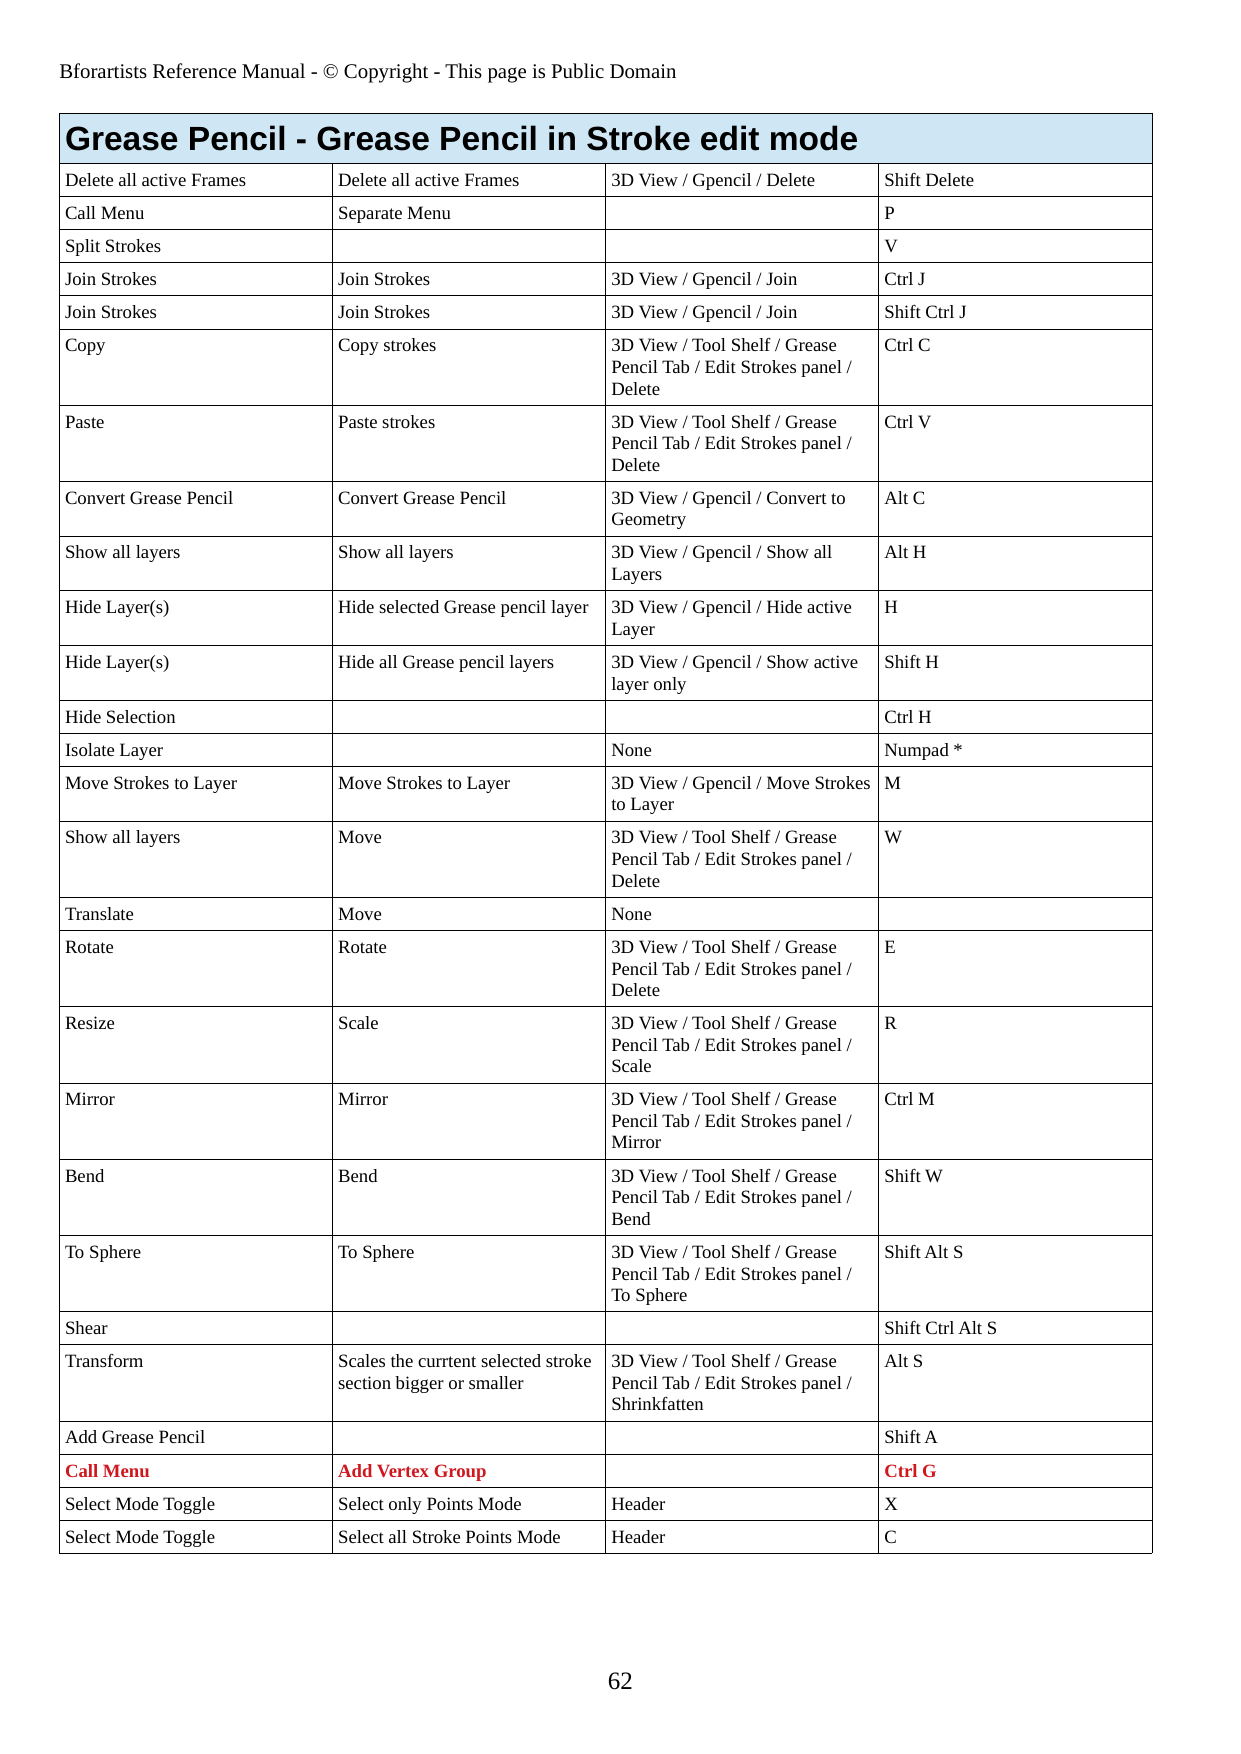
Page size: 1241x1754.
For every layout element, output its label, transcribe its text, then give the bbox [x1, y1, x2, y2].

table_cell Convert Grease Pencil [333, 482, 605, 536]
table_cell 3D View / Tool Shelf / Grease Pencil Tab / Edit Strokes panel / Delete [606, 330, 878, 405]
table_cell Resize [60, 1007, 332, 1082]
table_cell Show all layers [60, 537, 332, 590]
table_cell 3D View / Gpencil / Move Strokes to Layer [606, 767, 878, 821]
table_cell [333, 734, 605, 766]
table_cell M [879, 767, 1152, 821]
table_cell Move Strokes to Layer [333, 767, 605, 821]
table_cell Shift H [879, 646, 1152, 700]
table_cell 3D View / Gpencil / Hide active Layer [606, 591, 878, 645]
table_cell Shift W [879, 1160, 1152, 1235]
table_cell 3D View / Tool Shelf / Grease Pencil Tab / Edit Strokes panel / Delete [606, 931, 878, 1006]
table_cell H [879, 591, 1152, 645]
table_header Grease Pencil - Grease Pencil in Stroke edit mode [60, 114, 1152, 163]
table_cell Shift Delete [879, 164, 1152, 196]
table_cell 3D View / Gpencil / Join [606, 263, 878, 295]
table_cell Header [606, 1488, 878, 1520]
table_cell [606, 1422, 878, 1454]
table_cell 3D View / Gpencil / Convert to Geometry [606, 482, 878, 536]
table_cell [333, 230, 605, 262]
table_cell Mirror [60, 1084, 332, 1159]
table_cell Select Mode Toggle [60, 1521, 332, 1553]
table_cell [606, 1312, 878, 1344]
table_cell Rotate [333, 931, 605, 1006]
table_cell X [879, 1488, 1152, 1520]
table_cell Isolate Layer [60, 734, 332, 766]
table_cell Join Strokes [333, 296, 605, 328]
table_cell Translate [60, 898, 332, 930]
table_cell Ctrl M [879, 1084, 1152, 1159]
table_cell Hide selected Grease pencil layer [333, 591, 605, 645]
table_cell Rotate [60, 931, 332, 1006]
table_cell Mirror [333, 1084, 605, 1159]
table_cell Hide Layer(s) [60, 591, 332, 645]
table_cell Shear [60, 1312, 332, 1344]
table_cell Copy [60, 330, 332, 405]
table_cell Ctrl G [879, 1455, 1152, 1487]
table_cell Show all layers [60, 822, 332, 897]
table_cell Copy strokes [333, 330, 605, 405]
table_cell Select all Stroke Points Mode [333, 1521, 605, 1553]
table_cell Alt S [879, 1345, 1152, 1421]
table_cell C [879, 1521, 1152, 1553]
table_cell Transform [60, 1345, 332, 1421]
table_cell Delete all active Frames [333, 164, 605, 196]
table_cell Separate Menu [333, 197, 605, 229]
table_cell Numpad * [879, 734, 1152, 766]
table_cell Scales the currtent selected stroke section bigger or smaller [333, 1345, 605, 1421]
table_cell Ctrl H [879, 701, 1152, 733]
table_cell Alt H [879, 537, 1152, 590]
table_cell R [879, 1007, 1152, 1082]
table_cell Call Menu [60, 197, 332, 229]
table_cell Bend [60, 1160, 332, 1235]
table_cell 3D View / Tool Shelf / Grease Pencil Tab / Edit Strokes panel / Delete [606, 822, 878, 897]
table_cell None [606, 898, 878, 930]
table_cell Add Vertex Group [333, 1455, 605, 1487]
table_cell 3D View / Tool Shelf / Grease Pencil Tab / Edit Strokes panel / Shrinkfatten [606, 1345, 878, 1421]
table_cell [333, 1312, 605, 1344]
table_cell Paste [60, 406, 332, 481]
table_cell Hide Layer(s) [60, 646, 332, 700]
table_cell Hide all Grease pencil layers [333, 646, 605, 700]
table_cell Shift Alt S [879, 1236, 1152, 1311]
table_cell Add Grease Pencil [60, 1422, 332, 1454]
table_cell Convert Grease Pencil [60, 482, 332, 536]
table_cell Delete all active Frames [60, 164, 332, 196]
table_cell None [606, 734, 878, 766]
table_cell 3D View / Tool Shelf / Grease Pencil Tab / Edit Strokes panel / Scale [606, 1007, 878, 1082]
table_cell Call Menu [60, 1455, 332, 1487]
table_cell [606, 701, 878, 733]
table_cell Select Mode Toggle [60, 1488, 332, 1520]
table_cell 3D View / Tool Shelf / Grease Pencil Tab / Edit Strokes panel / Delete [606, 406, 878, 481]
table_cell [606, 230, 878, 262]
table_cell Scale [333, 1007, 605, 1082]
table_cell Paste strokes [333, 406, 605, 481]
table_cell Move [333, 822, 605, 897]
table_cell P [879, 197, 1152, 229]
table_cell [333, 701, 605, 733]
table_cell Bend [333, 1160, 605, 1235]
table_cell Show all layers [333, 537, 605, 590]
table_cell 3D View / Gpencil / Join [606, 296, 878, 328]
table_cell Move [333, 898, 605, 930]
table_cell [606, 1455, 878, 1487]
table_cell 3D View / Tool Shelf / Grease Pencil Tab / Edit Strokes panel / To Sphere [606, 1236, 878, 1311]
table_cell Ctrl V [879, 406, 1152, 481]
table_cell W [879, 822, 1152, 897]
table_cell [606, 197, 878, 229]
table_cell Split Strokes [60, 230, 332, 262]
table_cell Ctrl C [879, 330, 1152, 405]
table_cell [879, 898, 1152, 930]
table_cell [333, 1422, 605, 1454]
table_cell 3D View / Tool Shelf / Grease Pencil Tab / Edit Strokes panel / Bend [606, 1160, 878, 1235]
table_cell Shift Ctrl J [879, 296, 1152, 328]
table_cell Move Strokes to Layer [60, 767, 332, 821]
table_cell Join Strokes [333, 263, 605, 295]
table_cell Hide Selection [60, 701, 332, 733]
table_cell 3D View / Gpencil / Show all Layers [606, 537, 878, 590]
table_cell 3D View / Gpencil / Show active layer only [606, 646, 878, 700]
table_cell To Sphere [60, 1236, 332, 1311]
table_cell Shift A [879, 1422, 1152, 1454]
table_cell Header [606, 1521, 878, 1553]
table_cell Shift Ctrl Alt S [879, 1312, 1152, 1344]
table_cell 3D View / Tool Shelf / Grease Pencil Tab / Edit Strokes panel / Mirror [606, 1084, 878, 1159]
table_cell Alt C [879, 482, 1152, 536]
table_cell V [879, 230, 1152, 262]
table_cell Join Strokes [60, 263, 332, 295]
table_cell Join Strokes [60, 296, 332, 328]
table_cell E [879, 931, 1152, 1006]
table_cell Select only Points Mode [333, 1488, 605, 1520]
table_cell Ctrl J [879, 263, 1152, 295]
table_cell To Sphere [333, 1236, 605, 1311]
table_cell 3D View / Gpencil / Delete [606, 164, 878, 196]
